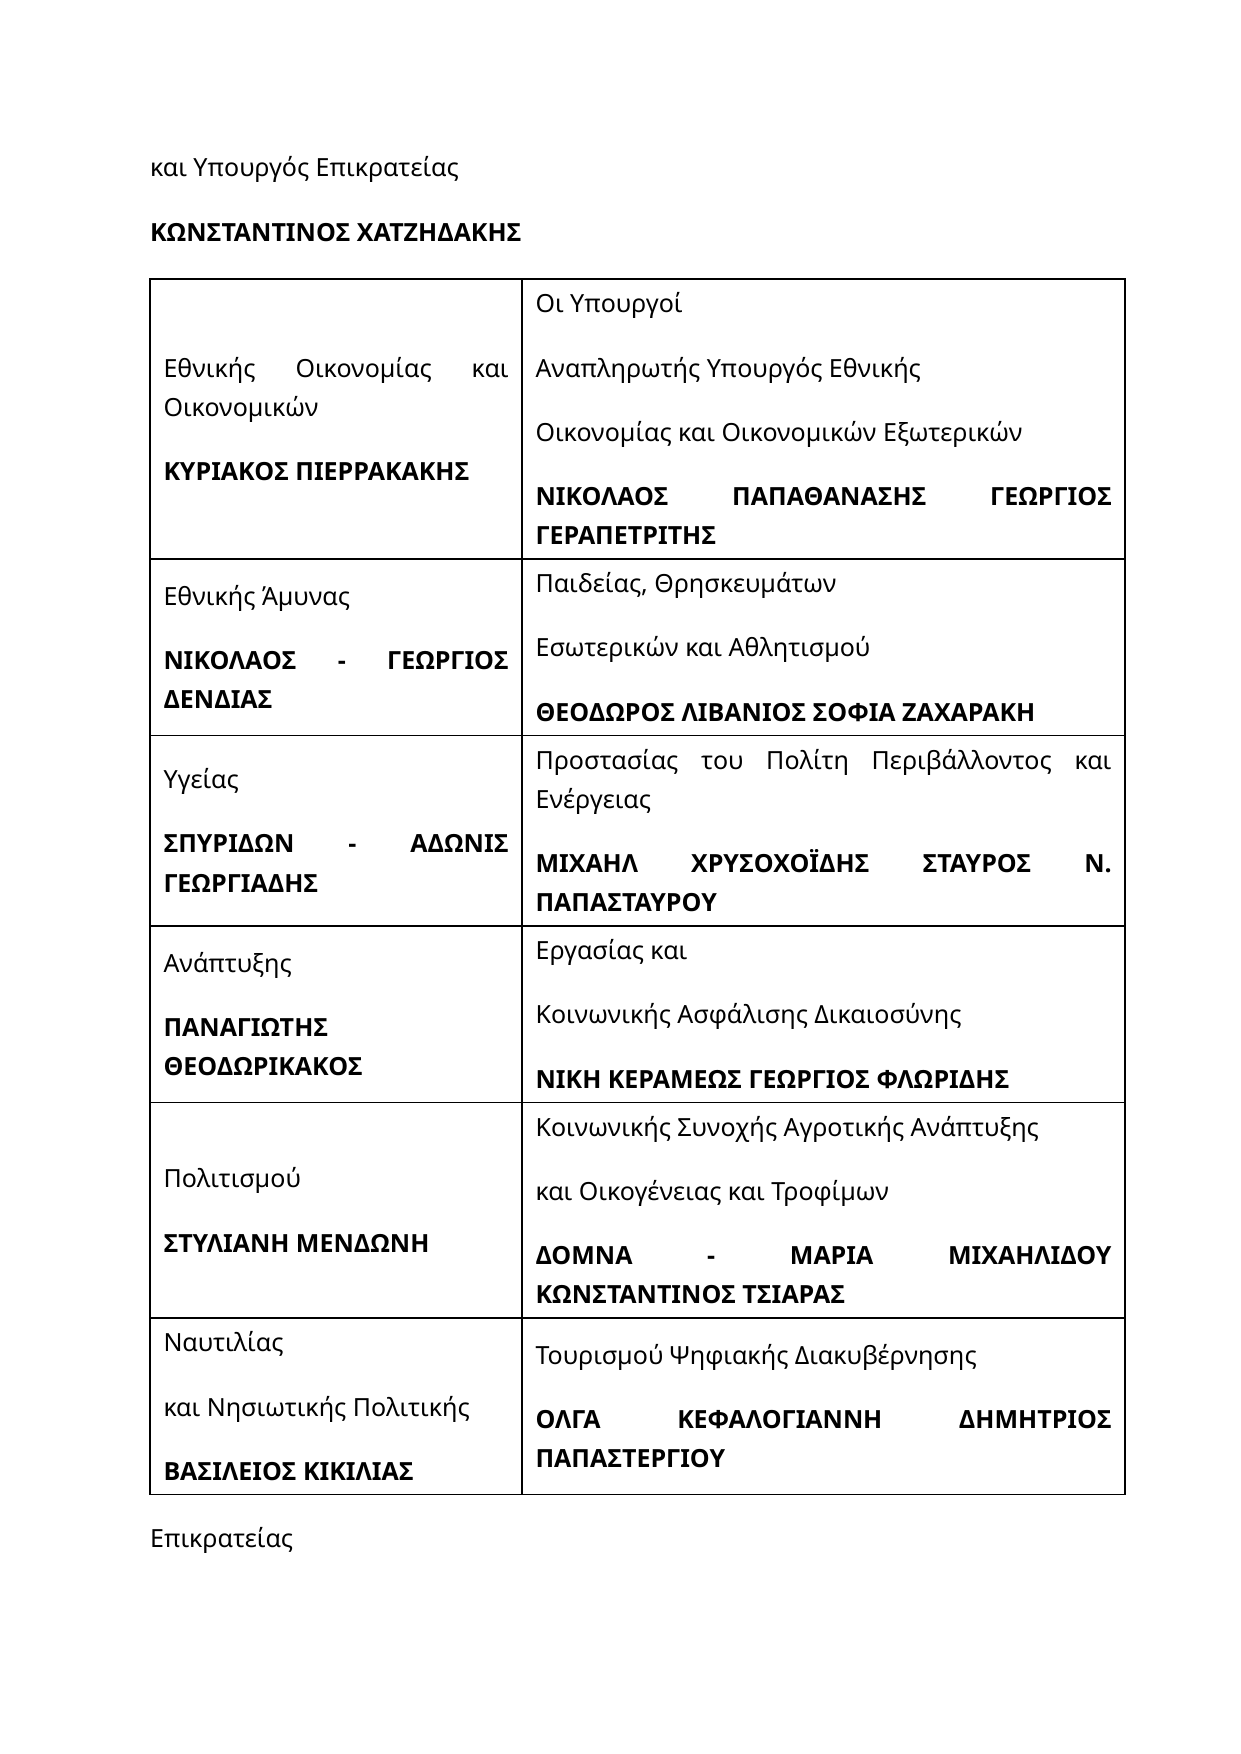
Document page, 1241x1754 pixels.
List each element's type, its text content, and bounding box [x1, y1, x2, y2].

table_cell Εθνικής Άμυνας ΝΙΚΟΛΑΟΣ - ΓΕΩΡΓΙΟΣ ΔΕΝΔΙΑΣ [151, 560, 521, 734]
table_cell Κοινωνικής Συνοχής Αγροτικής Ανάπτυξης και Οικογένειας και Τροφίμων ΔΟΜΝΑ - ΜΑΡΙΑ ΜΙΧΑΗΛΙΔΟΥ ΚΩΝΣΤΑΝΤΙΝΟΣ ΤΣΙΑΡΑΣ [523, 1103, 1124, 1317]
table_cell Τουρισμού Ψηφιακής Διακυβέρνησης ΟΛΓΑ ΚΕΦΑΛΟΓΙΑΝΝΗ ΔΗΜΗΤΡΙΟΣ ΠΑΠΑΣΤΕΡΓΙΟΥ [523, 1319, 1124, 1494]
table_header Εθνικής Οικονομίας και Οικονομικών ΚΥΡΙΑΚΟΣ ΠΙΕΡΡΑΚΑΚΗΣ [151, 280, 521, 558]
table_cell Υγείας ΣΠΥΡΙΔΩΝ - ΑΔΩΝΙΣ ΓΕΩΡΓΙΑΔΗΣ [151, 736, 521, 925]
text ΚΩΝΣΤΑΝΤΙΝΟΣ ΧΑΤΖΗΔΑΚΗΣ [150, 214, 1090, 248]
table_cell Ανάπτυξης ΠΑΝΑΓΙΩΤΗΣ ΘΕΟΔΩΡΙΚΑΚΟΣ [151, 927, 521, 1102]
table_cell Ναυτιλίας και Νησιωτικής Πολιτικής ΒΑΣΙΛΕΙΟΣ ΚΙΚΙΛΙΑΣ [151, 1319, 521, 1494]
text Επικρατείας [150, 1520, 1090, 1554]
table_cell Προστασίας του Πολίτη Περιβάλλοντος και Ενέργειας ΜΙΧΑΗΛ ΧΡΥΣΟΧΟΪΔΗΣ ΣΤΑΥΡΟΣ Ν. ΠΑΠΑΣΤΑΥΡΟΥ [523, 736, 1124, 925]
table_cell Πολιτισμού ΣΤΥΛΙΑΝΗ ΜΕΝΔΩΝΗ [151, 1103, 521, 1317]
table_cell Εργασίας και Κοινωνικής Ασφάλισης Δικαιοσύνης ΝΙΚΗ ΚΕΡΑΜΕΩΣ ΓΕΩΡΓΙΟΣ ΦΛΩΡΙΔΗΣ [523, 927, 1124, 1102]
table_cell Παιδείας, Θρησκευμάτων Εσωτερικών και Αθλητισμού ΘΕΟΔΩΡΟΣ ΛΙΒΑΝΙΟΣ ΣΟΦΙΑ ΖΑΧΑΡΑΚΗ [523, 560, 1124, 734]
text και Υπουργός Επικρατείας [150, 150, 1090, 184]
table_header Οι Υπουργοί Αναπληρωτής Υπουργός Εθνικής Οικονομίας και Οικονομικών Εξωτερικών ΝΙΚΟΛΑΟΣ ΠΑΠΑΘΑΝΑΣΗΣ ΓΕΩΡΓΙΟΣ ΓΕΡΑΠΕΤΡΙΤΗΣ [523, 280, 1124, 558]
